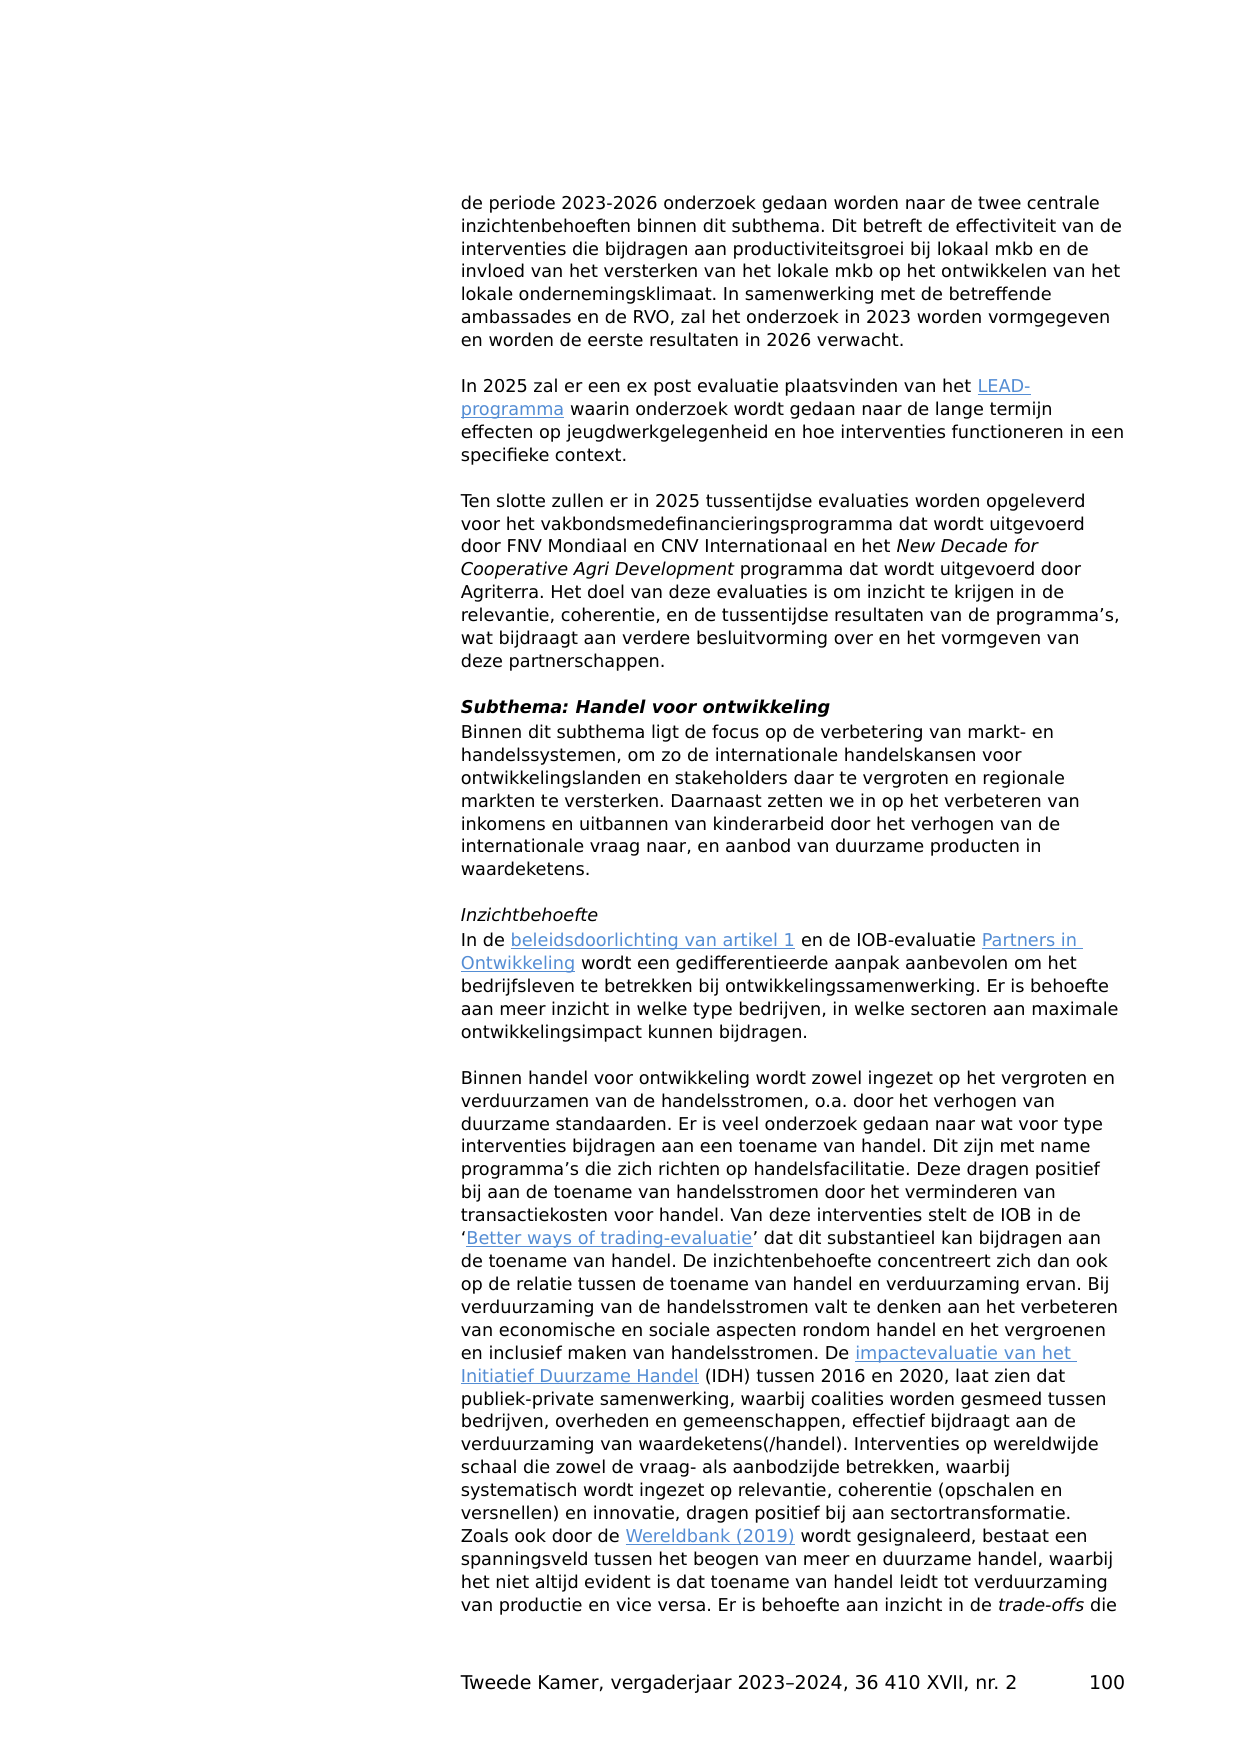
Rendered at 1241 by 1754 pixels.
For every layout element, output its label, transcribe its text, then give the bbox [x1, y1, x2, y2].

text In de beleidsdoorlichting van artikel 1 en de IOB-evaluatie Partners in Ontwikkeling wordt een gedifferentieerde aanpak aanbevolen om het bedrijfsleven te betrekken bij ontwikkelingssamenwerking. Er is behoefte aan meer inzicht in welke type bedrijven, in welke sectoren aan maximale ontwikkelingsimpact kunnen bijdragen. [461, 928, 1125, 1043]
text Ten slotte zullen er in 2025 tussentijdse evaluaties worden opgeleverd voor het vakbondsmedefinancieringsprogramma dat wordt uitgevoerd door FNV Mondiaal en CNV Internationaal en het New Decade for Cooperative Agri Development programma dat wordt uitgevoerd door Agriterra. Het doel van deze evaluaties is om inzicht te krijgen in de relevantie, coherentie, en de tussentijdse resultaten van de programma’s, wat bijdraagt aan verdere besluitvorming over en het vormgeven van deze partnerschappen. [461, 489, 1125, 672]
text Subthema: Handel voor ontwikkeling [461, 695, 1125, 718]
text In 2025 zal er een ex post evaluatie plaatsvinden van het LEAD-programma waarin onderzoek wordt gedaan naar de lange termijn effecten op jeugdwerkgelegenheid en hoe interventies functioneren in een specifieke context. [461, 374, 1125, 466]
text de periode 2023-2026 onderzoek gedaan worden naar de twee centrale inzichtenbehoeften binnen dit subthema. Dit betreft de effectiviteit van de interventies die bijdragen aan productiviteitsgroei bij lokaal mkb en de invloed van het versterken van het lokale mkb op het ontwikkelen van het lokale ondernemingsklimaat. In samenwerking met de betreffende ambassades en de RVO, zal het onderzoek in 2023 worden vormgegeven en worden de eerste resultaten in 2026 verwacht. [461, 191, 1125, 351]
text Binnen dit subthema ligt de focus op de verbetering van markt- en handelssystemen, om zo de internationale handelskansen voor ontwikkelingslanden en stakeholders daar te vergroten en regionale markten te versterken. Daarnaast zetten we in op het verbeteren van inkomens en uitbannen van kinderarbeid door het verhogen van de internationale vraag naar, en aanbod van duurzame producten in waardeketens. [461, 720, 1125, 880]
text Inzichtbehoefte [461, 903, 1125, 926]
text Binnen handel voor ontwikkeling wordt zowel ingezet op het vergroten en verduurzamen van de handelsstromen, o.a. door het verhogen van duurzame standaarden. Er is veel onderzoek gedaan naar wat voor type interventies bijdragen aan een toename van handel. Dit zijn met name programma’s die zich richten op handelsfacilitatie. Deze dragen positief bij aan de toename van handelsstromen door het verminderen van transactiekosten voor handel. Van deze interventies stelt de IOB in de ‘Better ways of trading-evaluatie’ dat dit substantieel kan bijdragen aan de toename van handel. De inzichtenbehoefte concentreert zich dan ook op de relatie tussen de toename van handel en verduurzaming ervan. Bij verduurzaming van de handelsstromen valt te denken aan het verbeteren van economische en sociale aspecten rondom handel en het vergroenen en inclusief maken van handelsstromen. De impactevaluatie van het Initiatief Duurzame Handel (IDH) tussen 2016 en 2020, laat zien dat publiek-private samenwerking, waarbij coalities worden gesmeed tussen bedrijven, overheden en gemeenschappen, effectief bijdraagt aan de verduurzaming van waardeketens(/handel). Interventies op wereldwijde schaal die zowel de vraag- als aanbodzijde betrekken, waarbij systematisch wordt ingezet op relevantie, coherentie (opschalen en versnellen) en innovatie, dragen positief bij aan sectortransformatie. Zoals ook door de Wereldbank (2019) wordt gesignaleerd, bestaat een spanningsveld tussen het beogen van meer en duurzame handel, waarbij het niet altijd evident is dat toename van handel leidt tot verduurzaming van productie en vice versa. Er is behoefte aan inzicht in de trade-offs die [461, 1066, 1125, 1616]
